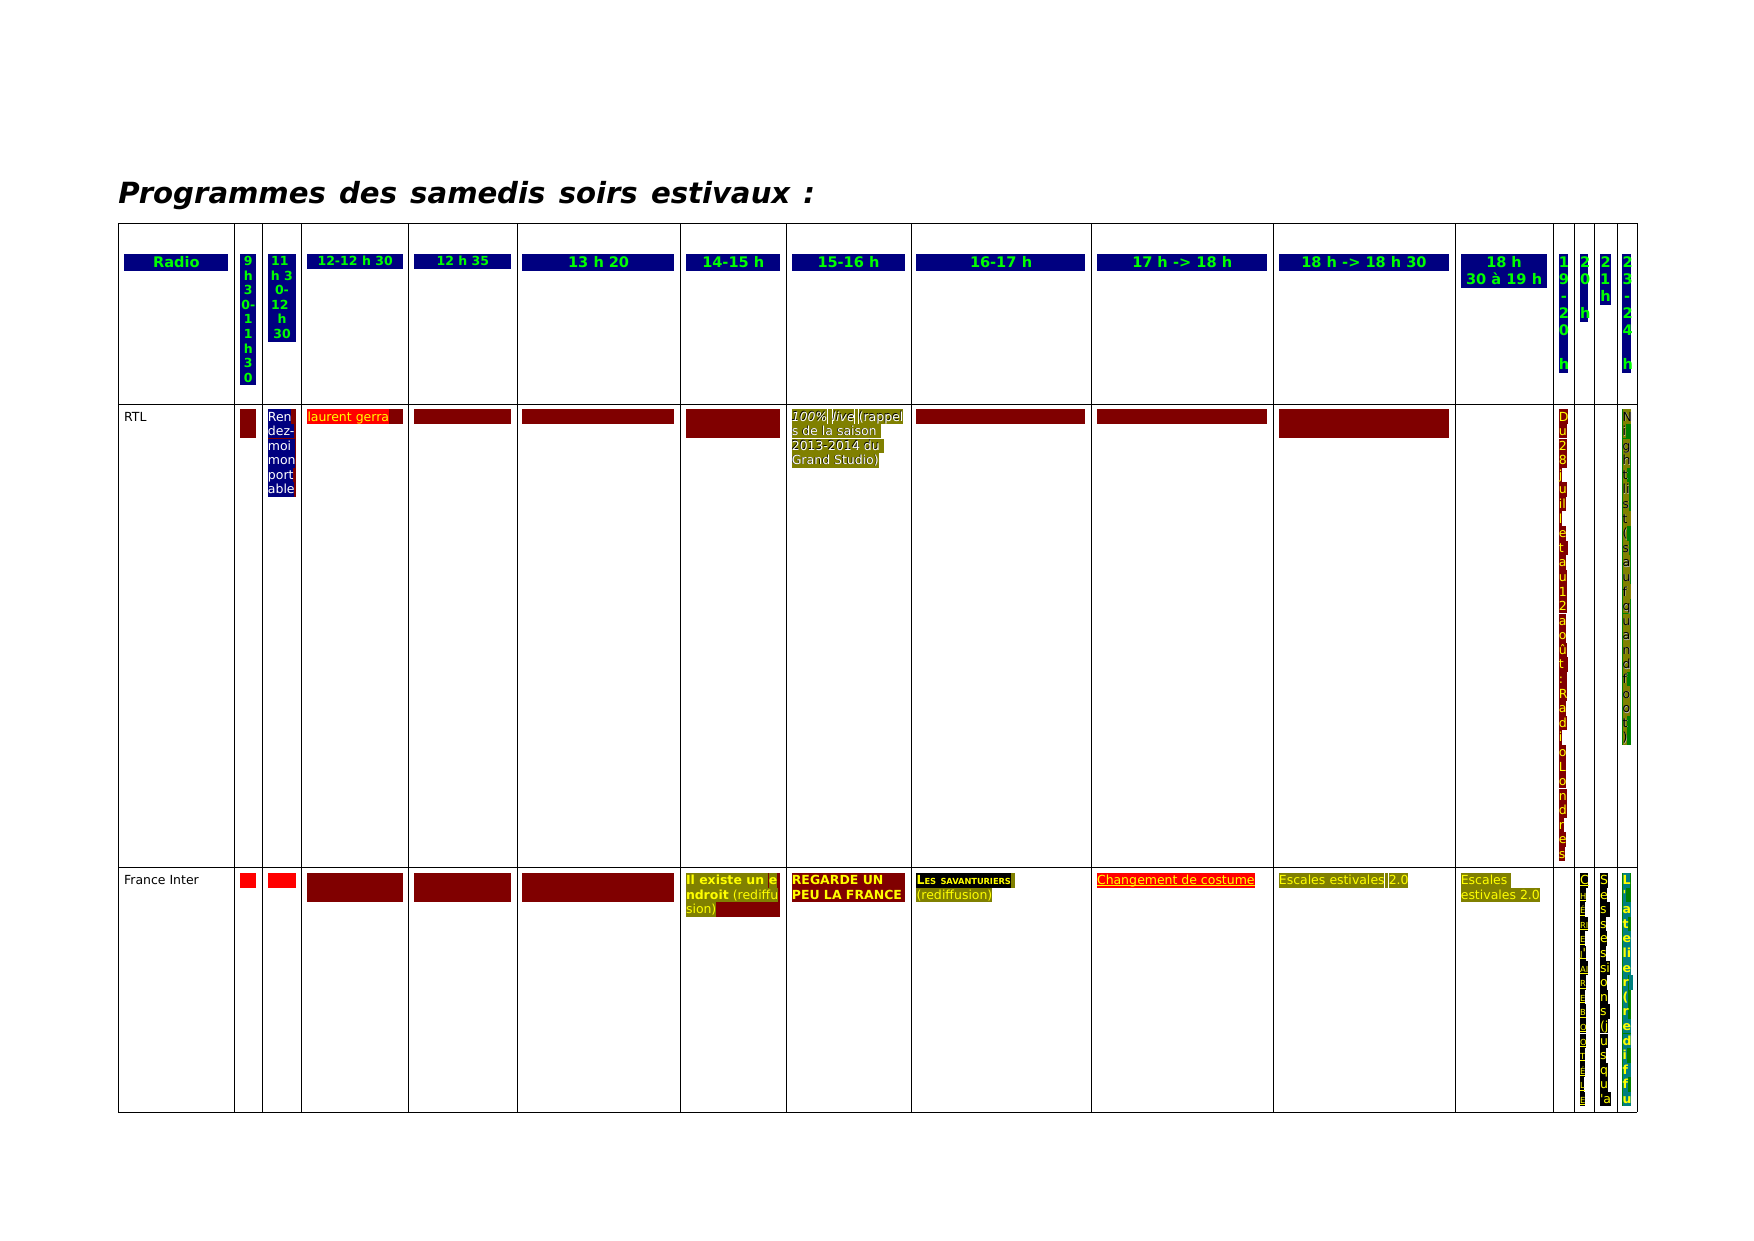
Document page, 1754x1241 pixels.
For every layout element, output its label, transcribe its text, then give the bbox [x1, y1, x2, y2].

table_cell [409, 868, 517, 1112]
table_cell [518, 868, 680, 1112]
table_cell Regarde un peu la france [787, 868, 911, 1112]
table_header 9 h 30-11 h 30 [235, 224, 262, 403]
table_cell Rendez-moi mon portable [263, 405, 301, 867]
table_header 21 h [1595, 224, 1617, 403]
table_cell L'atelier (rediffu [1618, 868, 1637, 1112]
table_cell [409, 405, 517, 867]
table_cell [1575, 405, 1594, 867]
table_cell Changement de costume [1092, 868, 1273, 1112]
table_cell [302, 868, 408, 1112]
table_cell Escales estivales 2.0 [1456, 868, 1553, 1112]
table_cell [1092, 405, 1273, 867]
table_header 20 h [1575, 224, 1594, 403]
table_cell [681, 405, 786, 867]
table_header 14-15 h [681, 224, 786, 403]
table_header 23-24 h [1618, 224, 1637, 403]
table_cell Il existe un endroit (rediffusion) [681, 868, 786, 1112]
table_header 12 h 35 [409, 224, 517, 403]
table_header 17 h -> 18 h [1092, 224, 1273, 403]
table_header 18 h -> 18 h 30 [1274, 224, 1455, 403]
table_cell RTL [119, 405, 234, 867]
table_header 12-12 h 30 [302, 224, 408, 403]
table_cell [263, 868, 301, 1112]
table_cell Chérie j'ai rebooté le [1575, 868, 1594, 1112]
table_cell [235, 405, 262, 867]
table_cell [1554, 868, 1574, 1112]
table_header 16-17 h [912, 224, 1091, 403]
table_header 15-16 h [787, 224, 911, 403]
table_cell 100% live (rappels de la saison 2013-2014 du Grand Studio) [787, 405, 911, 867]
table_header 11 h 30-12 h 30 [263, 224, 301, 403]
table_header 19-20 h [1554, 224, 1574, 403]
table_cell France Inter [119, 868, 234, 1112]
table_header 13 h 20 [518, 224, 680, 403]
table_cell [1274, 405, 1455, 867]
table_cell [1595, 405, 1617, 867]
table_cell Night list (sauf quand foot) [1618, 405, 1637, 867]
table_cell Ses sessions (jusqu'a [1595, 868, 1617, 1112]
table_cell Les savanturiers (rediffusion) [912, 868, 1091, 1112]
table_cell [518, 405, 680, 867]
table_cell [235, 868, 262, 1112]
subtitle Programmes des samedis soirs estivaux : [118, 177, 1636, 211]
table_cell [912, 405, 1091, 867]
table_cell Du 28 juillet au 12 août : Radio Londres [1554, 405, 1574, 867]
table_cell laurent gerra [302, 405, 408, 867]
table_cell [1456, 405, 1553, 867]
table_cell Escales estivales 2.0 [1274, 868, 1455, 1112]
table_header Radio [119, 224, 234, 403]
table_header 18 h 30 à 19 h [1456, 224, 1553, 403]
